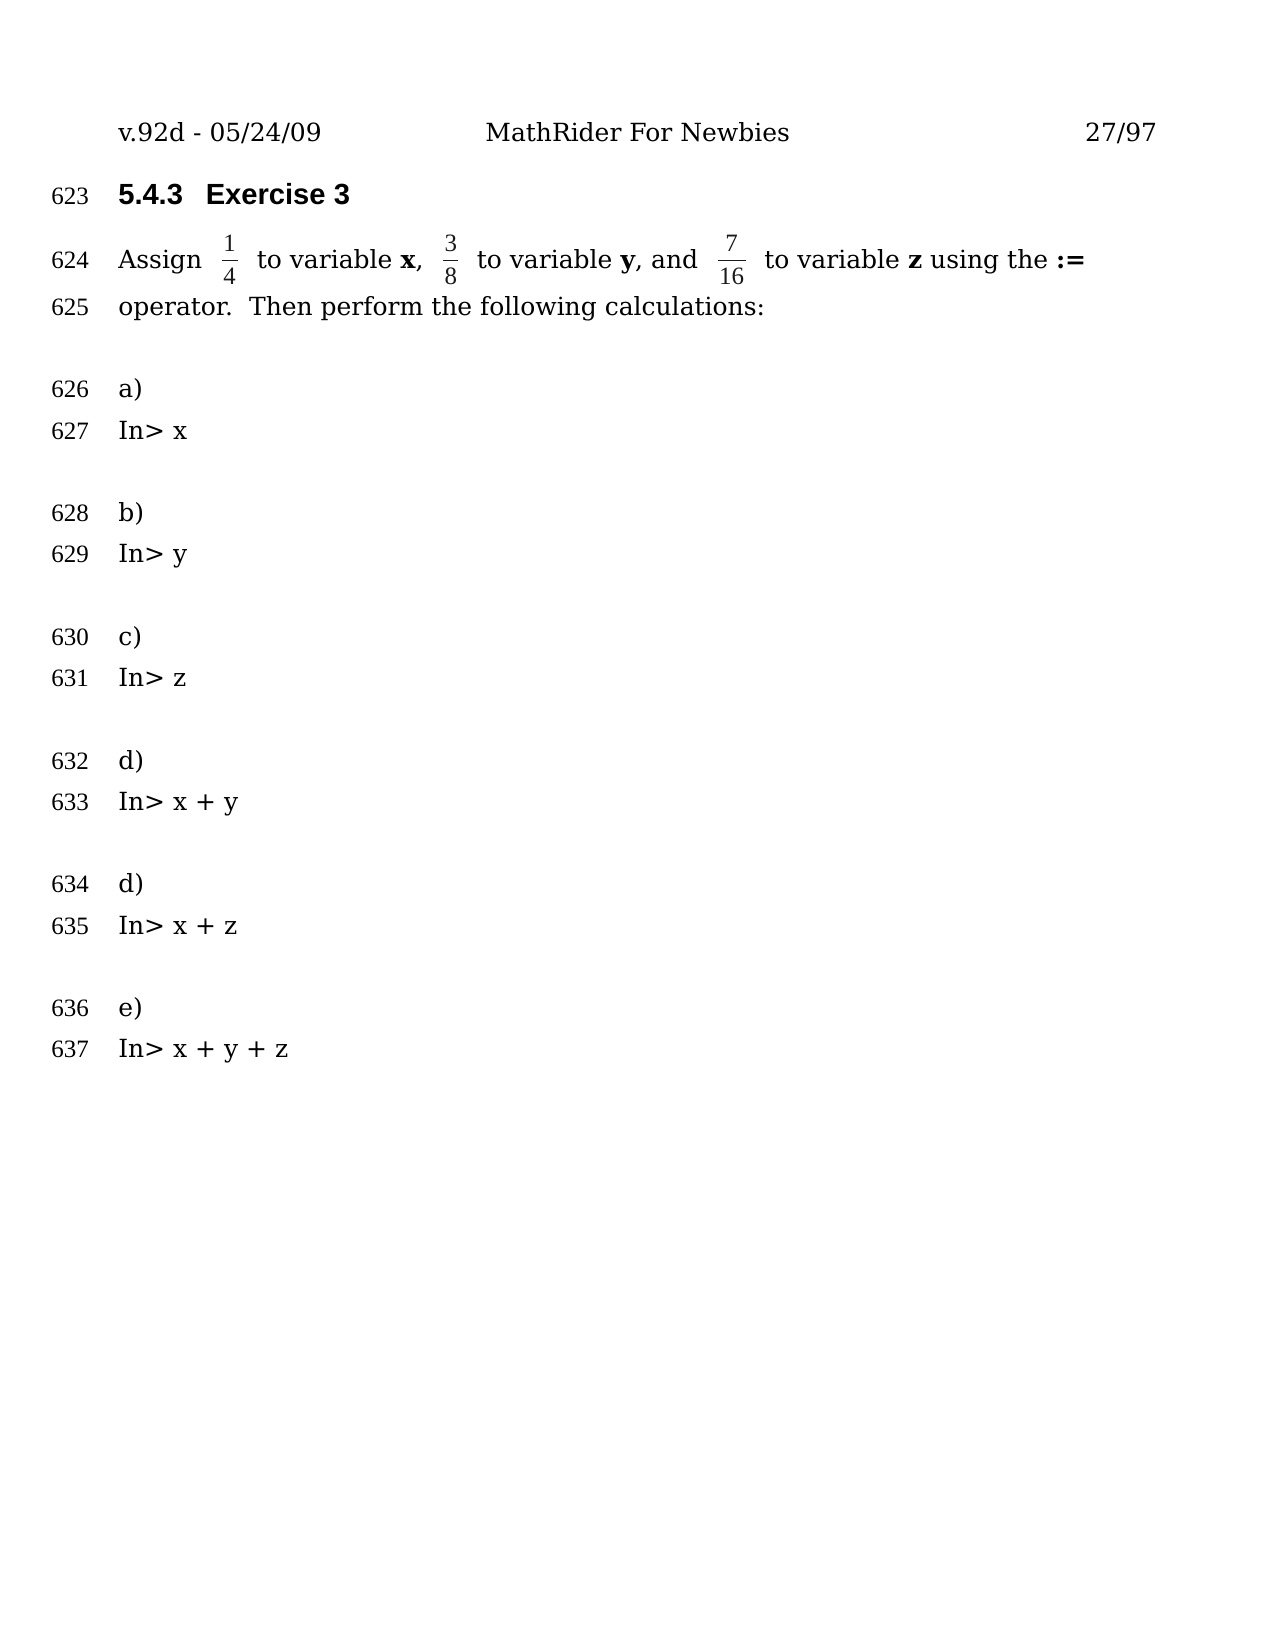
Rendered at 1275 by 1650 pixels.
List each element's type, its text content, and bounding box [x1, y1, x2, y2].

text In> x [118, 416, 1157, 445]
text b) [118, 498, 1157, 528]
subtitle Exercise 3 [118, 177, 1157, 210]
text In> x + y [118, 787, 1157, 816]
text In> y [118, 540, 1157, 569]
text Assignto variable x,to variable y, andto variable z using the := operator. Then perform the following calculations: [118, 228, 1157, 321]
text a) [118, 375, 1157, 404]
text d) [118, 870, 1157, 899]
text c) [118, 622, 1157, 651]
text In> x + y + z [118, 1035, 1157, 1064]
text In> x + z [118, 911, 1157, 940]
text d) [118, 746, 1157, 775]
text e) [118, 993, 1157, 1023]
text In> z [118, 663, 1157, 693]
